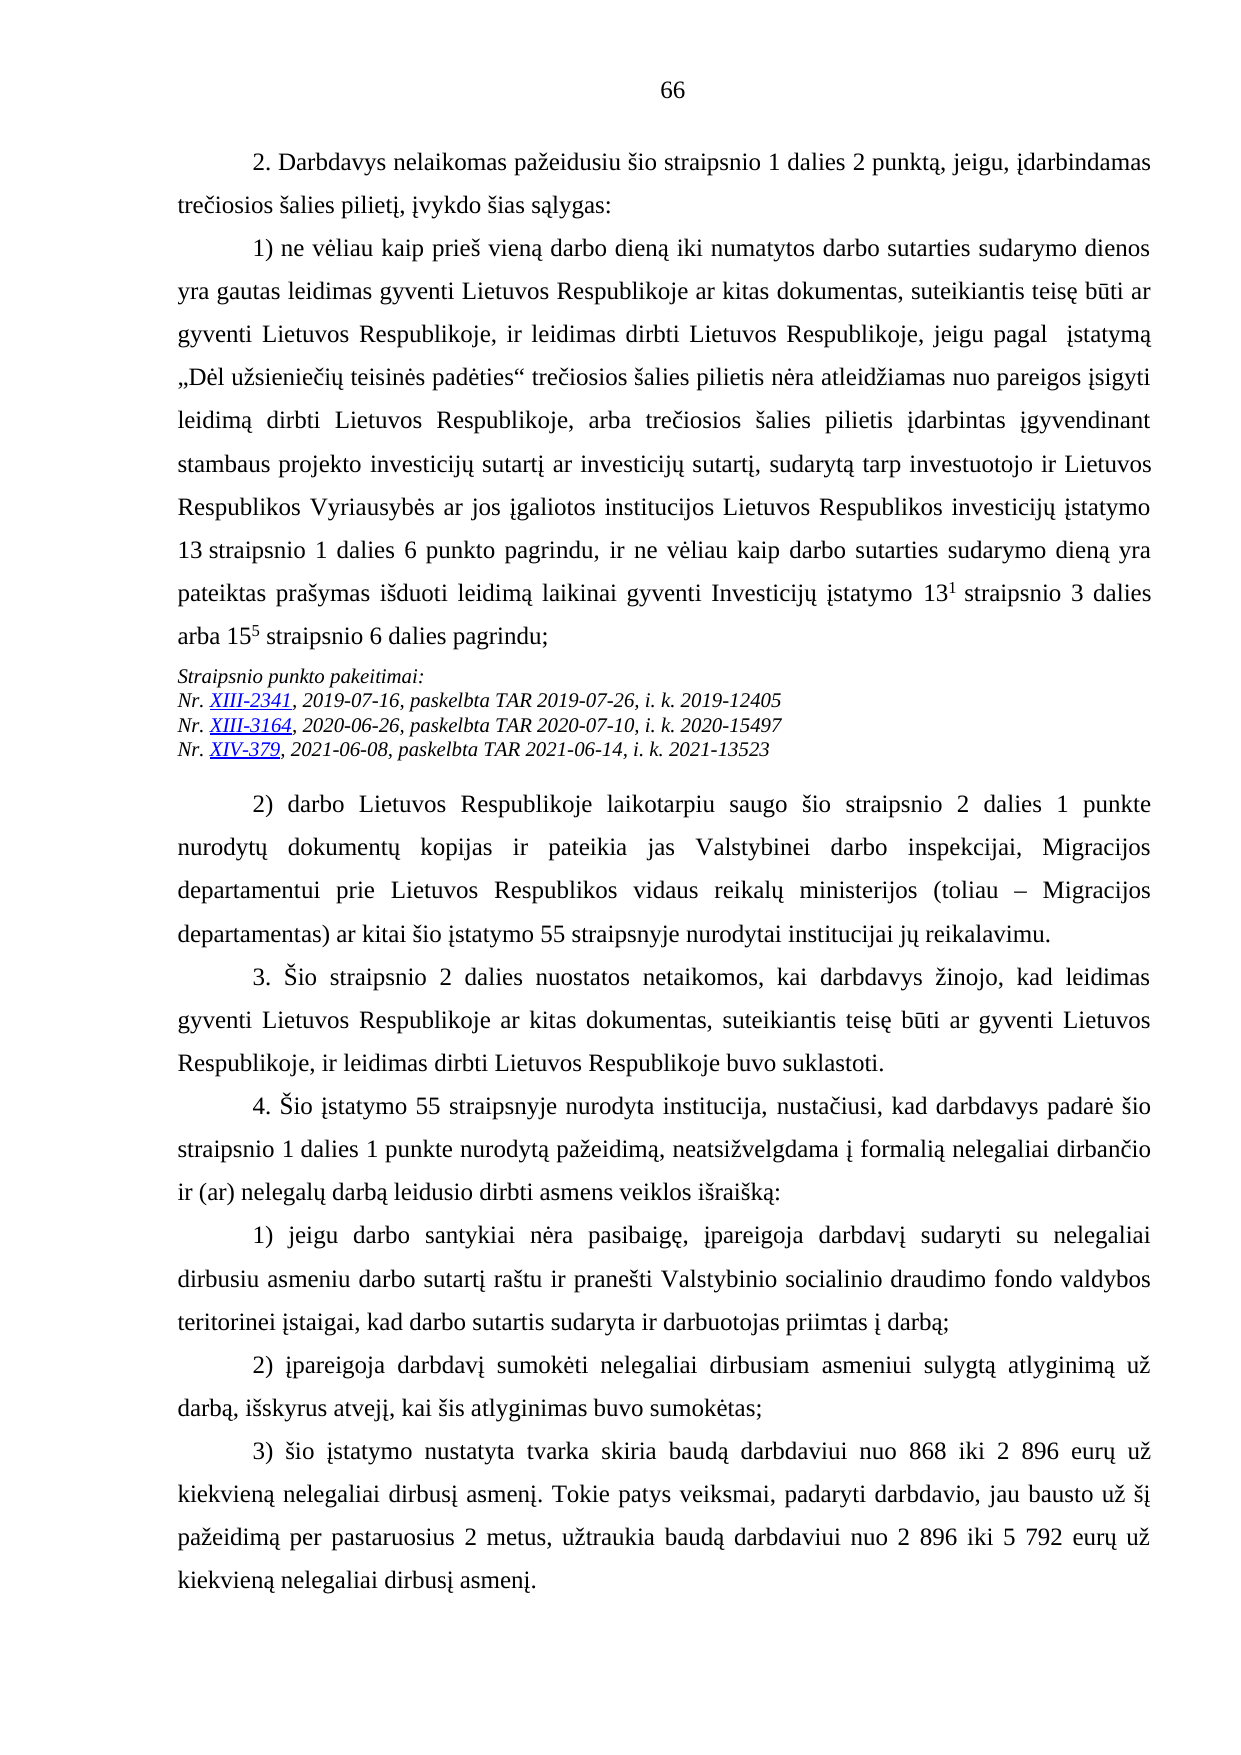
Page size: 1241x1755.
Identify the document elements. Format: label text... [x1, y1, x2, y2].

text 3. Šio straipsnio 2 dalies nuostatos netaikomos, kai darbdavys žinojo, kad leidimas gyventi Lietuvos Respublikoje ar kitas dokumentas, suteikiantis teisę būti ar gyventi Lietuvos Respublikoje, ir leidimas dirbti Lietuvos Respublikoje buvo suklastoti. [177, 962, 1152, 1077]
text Straipsnio punkto pakeitimai: [177, 664, 1152, 688]
text 2) darbo Lietuvos Respublikoje laikotarpiu saugo šio straipsnio 2 dalies 1 punkte nurodytų dokumentų kopijas ir pateikia jas Valstybinei darbo inspekcijai, Migracijos departamentui prie Lietuvos Respublikos vidaus reikalų ministerijos (toliau – Migracijos departamentas) ar kitai šio įstatymo 55 straipsnyje nurodytai institucijai jų reikalavimu. [177, 789, 1152, 947]
text Nr. XIV-379, 2021-06-08, paskelbta TAR 2021-06-14, i. k. 2021-13523 [177, 737, 1152, 761]
text 3) šio įstatymo nustatyta tvarka skiria baudą darbdaviui nuo 868 iki 2 896 eurų už kiekvieną nelegaliai dirbusį asmenį. Tokie patys veiksmai, padaryti darbdavio, jau bausto už šį pažeidimą per pastaruosius 2 metus, užtraukia baudą darbdaviui nuo 2 896 iki 5 792 eurų už kiekvieną nelegaliai dirbusį asmenį. [177, 1436, 1152, 1594]
text 1) jeigu darbo santykiai nėra pasibaigę, įpareigoja darbdavį sudaryti su nelegaliai dirbusiu asmeniu darbo sutartį raštu ir pranešti Valstybinio socialinio draudimo fondo valdybos teritorinei įstaigai, kad darbo sutartis sudaryta ir darbuotojas priimtas į darbą; [177, 1221, 1152, 1336]
text 2. Darbdavys nelaikomas pažeidusiu šio straipsnio 1 dalies 2 punktą, jeigu, įdarbindamas trečiosios šalies pilietį, įvykdo šias sąlygas: [177, 147, 1152, 219]
text 2) įpareigoja darbdavį sumokėti nelegaliai dirbusiam asmeniui sulygtą atlyginimą už darbą, išskyrus atvejį, kai šis atlyginimas buvo sumokėtas; [177, 1350, 1152, 1422]
text Nr. XIII-2341, 2019-07-16, paskelbta TAR 2019-07-26, i. k. 2019-12405 [177, 688, 1152, 712]
text 4. Šio įstatymo 55 straipsnyje nurodyta institucija, nustačiusi, kad darbdavys padarė šio straipsnio 1 dalies 1 punkte nurodytą pažeidimą, neatsižvelgdama į formalią nelegaliai dirbančio ir (ar) nelegalų darbą leidusio dirbti asmens veiklos išraišką: [177, 1091, 1152, 1206]
text Nr. XIII-3164, 2020-06-26, paskelbta TAR 2020-07-10, i. k. 2020-15497 [177, 712, 1152, 737]
text 1) ne vėliau kaip prieš vieną darbo dieną iki numatytos darbo sutarties sudarymo dienos yra gautas leidimas gyventi Lietuvos Respublikoje ar kitas dokumentas, suteikiantis teisę būti ar gyventi Lietuvos Respublikoje, ir leidimas dirbti Lietuvos Respublikoje, jeigu pagal įstatymą „Dėl užsieniečių teisinės padėties“ trečiosios šalies pilietis nėra atleidžiamas nuo pareigos įsigyti leidimą dirbti Lietuvos Respublikoje, arba trečiosios šalies pilietis įdarbintas įgyvendinant stambaus projekto investicijų sutartį ar investicijų sutartį, sudarytą tarp investuotojo ir Lietuvos Respublikos Vyriausybės ar jos įgaliotos institucijos Lietuvos Respublikos investicijų įstatymo 13 straipsnio 1 dalies 6 punkto pagrindu, ir ne vėliau kaip darbo sutarties sudarymo dieną yra pateiktas prašymas išduoti leidimą laikinai gyventi Investicijų įstatymo 131 straipsnio 3 dalies arba 155 straipsnio 6 dalies pagrindu; [177, 233, 1152, 650]
